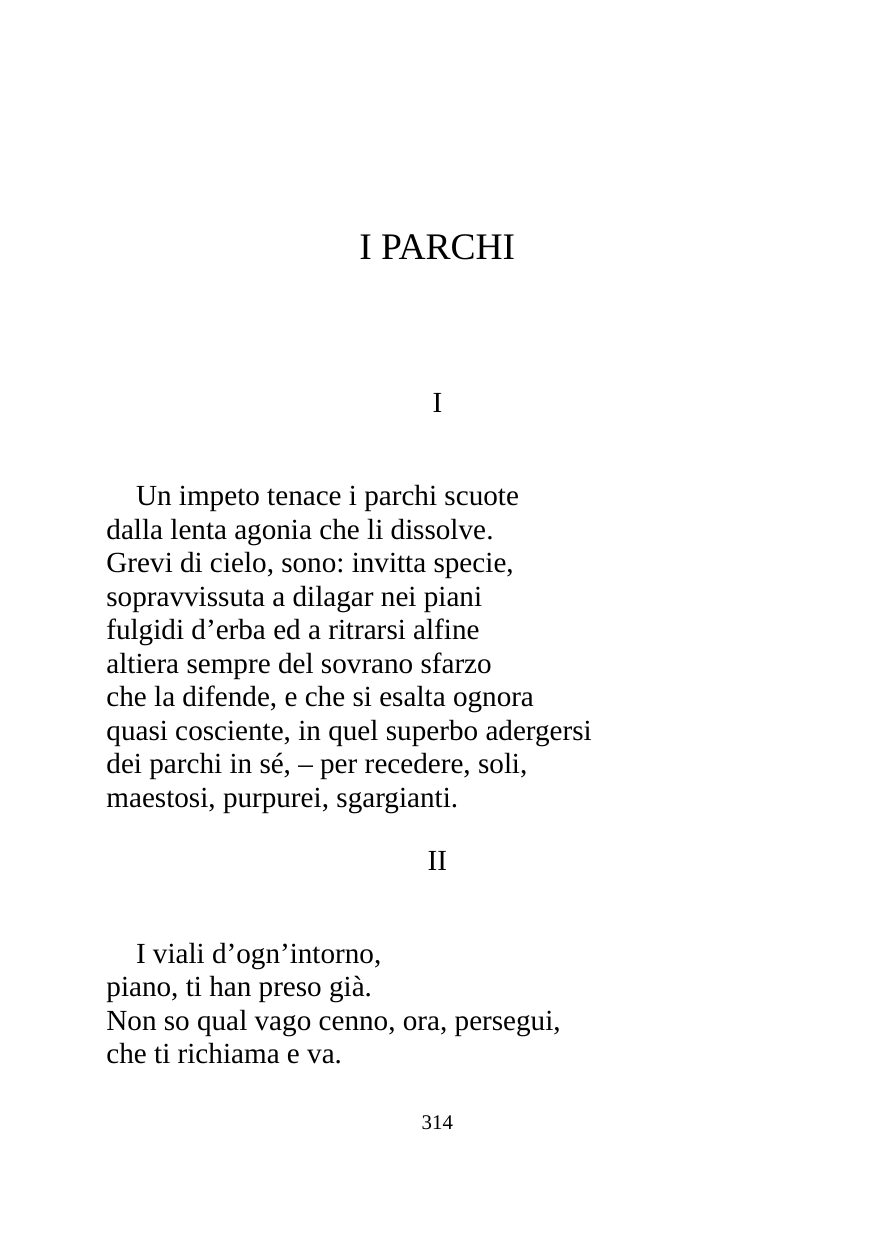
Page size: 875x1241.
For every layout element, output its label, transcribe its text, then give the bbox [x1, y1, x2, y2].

subtitle I [106, 386, 768, 419]
text Un impeto tenace i parchi scuote dalla lenta agonia che li dissolve. Grevi di cielo, sono: invitta specie, sopravvissuta a dilagar nei piani fulgidi d’erba ed a ritrarsi alfine altiera sempre del sovrano sfarzo che la difende, e che si esalta ognora quasi cosciente, in quel superbo adergersi dei parchi in sé, – per recedere, soli, maestosi, purpurei, sgargianti. [106, 478, 768, 814]
subtitle I PARCHI [106, 224, 768, 267]
text I viali d’ogn’intorno, piano, ti han preso già. Non so qual vago cenno, ora, persegui, che ti richiama e va. [106, 936, 768, 1070]
subtitle II [106, 843, 768, 877]
